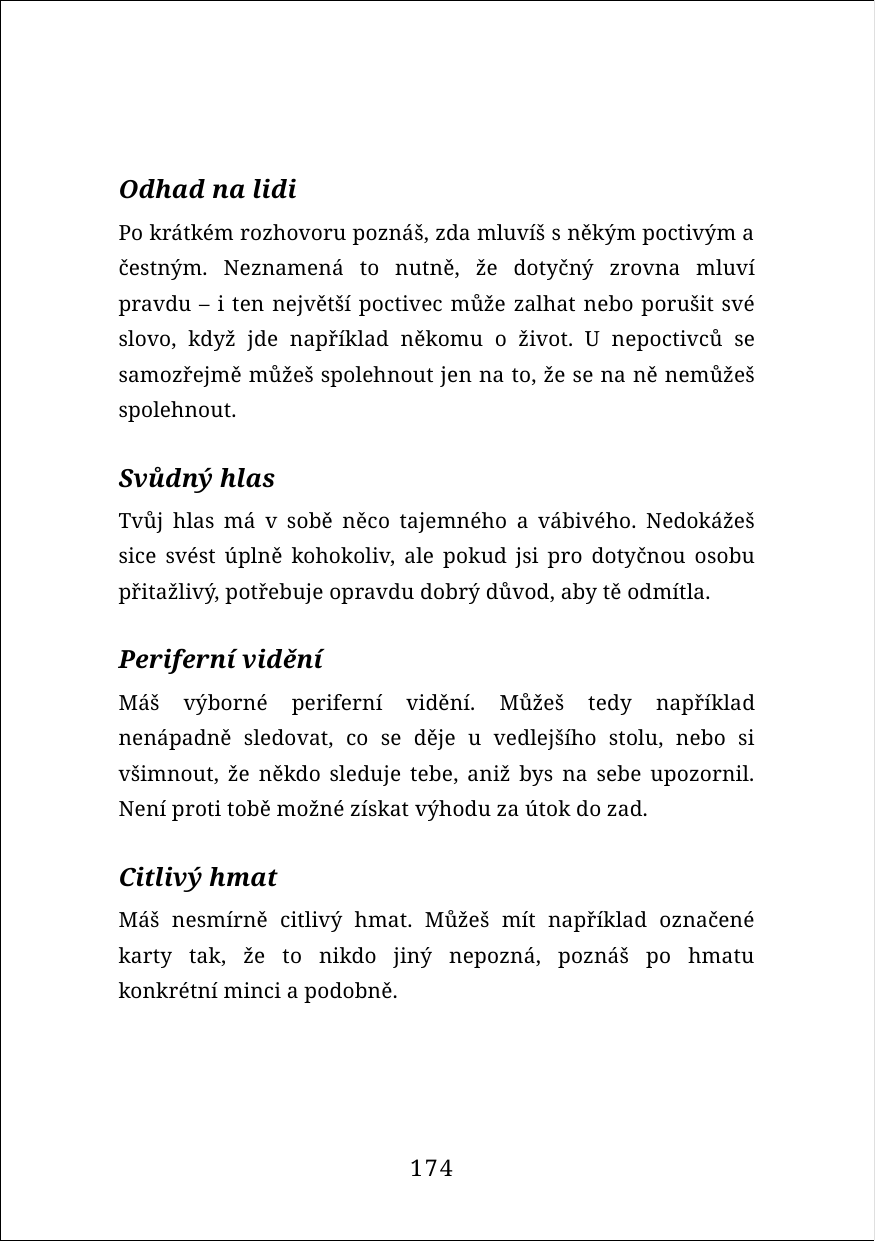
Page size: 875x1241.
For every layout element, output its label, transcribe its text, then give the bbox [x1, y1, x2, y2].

subtitle Citlivý hmat [118, 859, 756, 893]
subtitle Odhad na lidi [118, 172, 756, 206]
text Máš nesmírně citlivý hmat. Můžeš mít například označené karty tak, že to nikdo jiný nepozná, poznáš po hmatu konkrétní minci a podobně. [118, 905, 756, 1005]
subtitle Periferní vidění [118, 642, 756, 676]
subtitle Svůdný hlas [118, 460, 756, 494]
text Tvůj hlas má v sobě něco tajemného a vábivého. Nedokážeš sice svést úplně kohokoliv, ale pokud jsi pro dotyčnou osobu přitažlivý, potřebuje opravdu dobrý důvod, aby tě odmítla. [118, 506, 756, 606]
text Po krátkém rozhovoru poznáš, zda mluvíš s někým poctivým a čestným. Neznamená to nutně, že dotyčný zrovna mluví pravdu – i ten největší poctivec může zalhat nebo porušit své slovo, když jde například někomu o život. U nepoctivců se samozřejmě můžeš spolehnout jen na to, že se na ně nemůžeš spolehnout. [118, 218, 756, 424]
text Máš výborné periferní vidění. Můžeš tedy například nenápadně sledovat, co se děje u vedlejšího stolu, nebo si všimnout, že někdo sleduje tebe, aniž bys na sebe upozornil. Není proti tobě možné získat výhodu za útok do zad. [118, 688, 756, 823]
